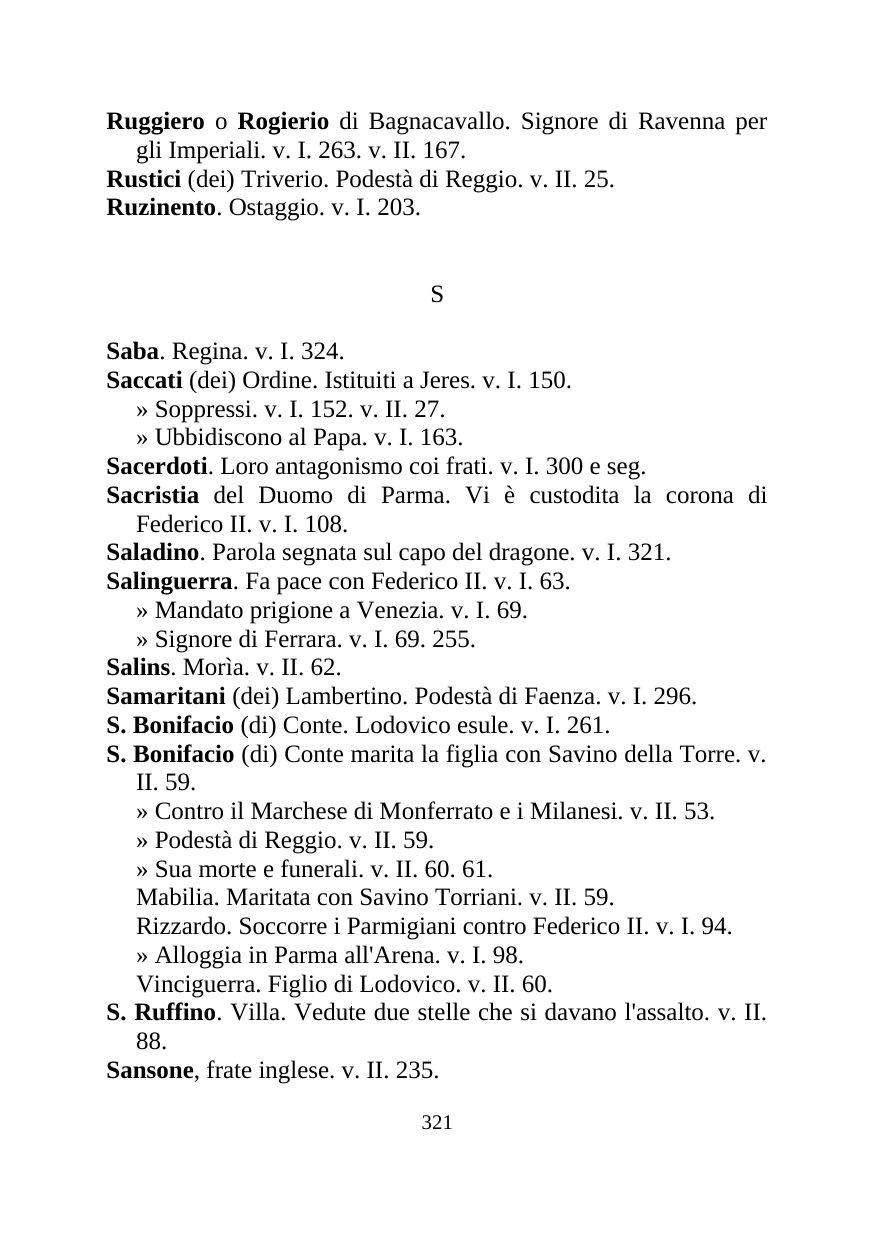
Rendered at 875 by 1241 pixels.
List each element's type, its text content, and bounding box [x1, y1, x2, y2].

text Mabilia. Maritata con Savino Torriani. v. II. 59. [136, 882, 768, 911]
text Saccati (dei) Ordine. Istituiti a Jeres. v. I. 150. [106, 365, 768, 394]
text Saba. Regina. v. I. 324. [106, 336, 768, 365]
text » Sua morte e funerali. v. II. 60. 61. [136, 854, 768, 882]
text Sacristia del Duomo di Parma. Vi è custodita la corona di Federico II. v. I. 108. [106, 480, 768, 537]
text S. Ruffino. Villa. Vedute due stelle che si davano l'assalto. v. II. 88. [106, 997, 768, 1055]
text Ruzinento. Ostaggio. v. I. 203. [106, 192, 768, 221]
text » Signore di Ferrara. v. I. 69. 255. [136, 624, 768, 652]
text » Ubbidiscono al Papa. v. I. 163. [136, 422, 768, 451]
text Salins. Morìa. v. II. 62. [106, 652, 768, 681]
text Ruggiero o Rogierio di Bagnacavallo. Signore di Ravenna per gli Imperiali. v. I. 263. v. II. 167. [106, 106, 768, 164]
text » Podestà di Reggio. v. II. 59. [136, 825, 768, 854]
text S. Bonifacio (di) Conte. Lodovico esule. v. I. 261. [106, 710, 768, 739]
text » Mandato prigione a Venezia. v. I. 69. [136, 595, 768, 624]
text S. Bonifacio (di) Conte marita la figlia con Savino della Torre. v. II. 59. [106, 739, 768, 796]
text » Contro il Marchese di Monferrato e i Milanesi. v. II. 53. [136, 796, 768, 825]
text S [106, 279, 768, 307]
text » Alloggia in Parma all'Arena. v. I. 98. [136, 940, 768, 969]
text Rizzardo. Soccorre i Parmigiani contro Federico II. v. I. 94. [136, 911, 768, 940]
text » Soppressi. v. I. 152. v. II. 27. [136, 394, 768, 422]
text Salinguerra. Fa pace con Federico II. v. I. 63. [106, 566, 768, 595]
text Saladino. Parola segnata sul capo del dragone. v. I. 321. [106, 537, 768, 566]
text Sacerdoti. Loro antagonismo coi frati. v. I. 300 e seg. [106, 451, 768, 480]
text Sansone, frate inglese. v. II. 235. [106, 1055, 768, 1084]
text Vinciguerra. Figlio di Lodovico. v. II. 60. [136, 969, 768, 997]
text Samaritani (dei) Lambertino. Podestà di Faenza. v. I. 296. [106, 681, 768, 710]
text Rustici (dei) Triverio. Podestà di Reggio. v. II. 25. [106, 164, 768, 192]
